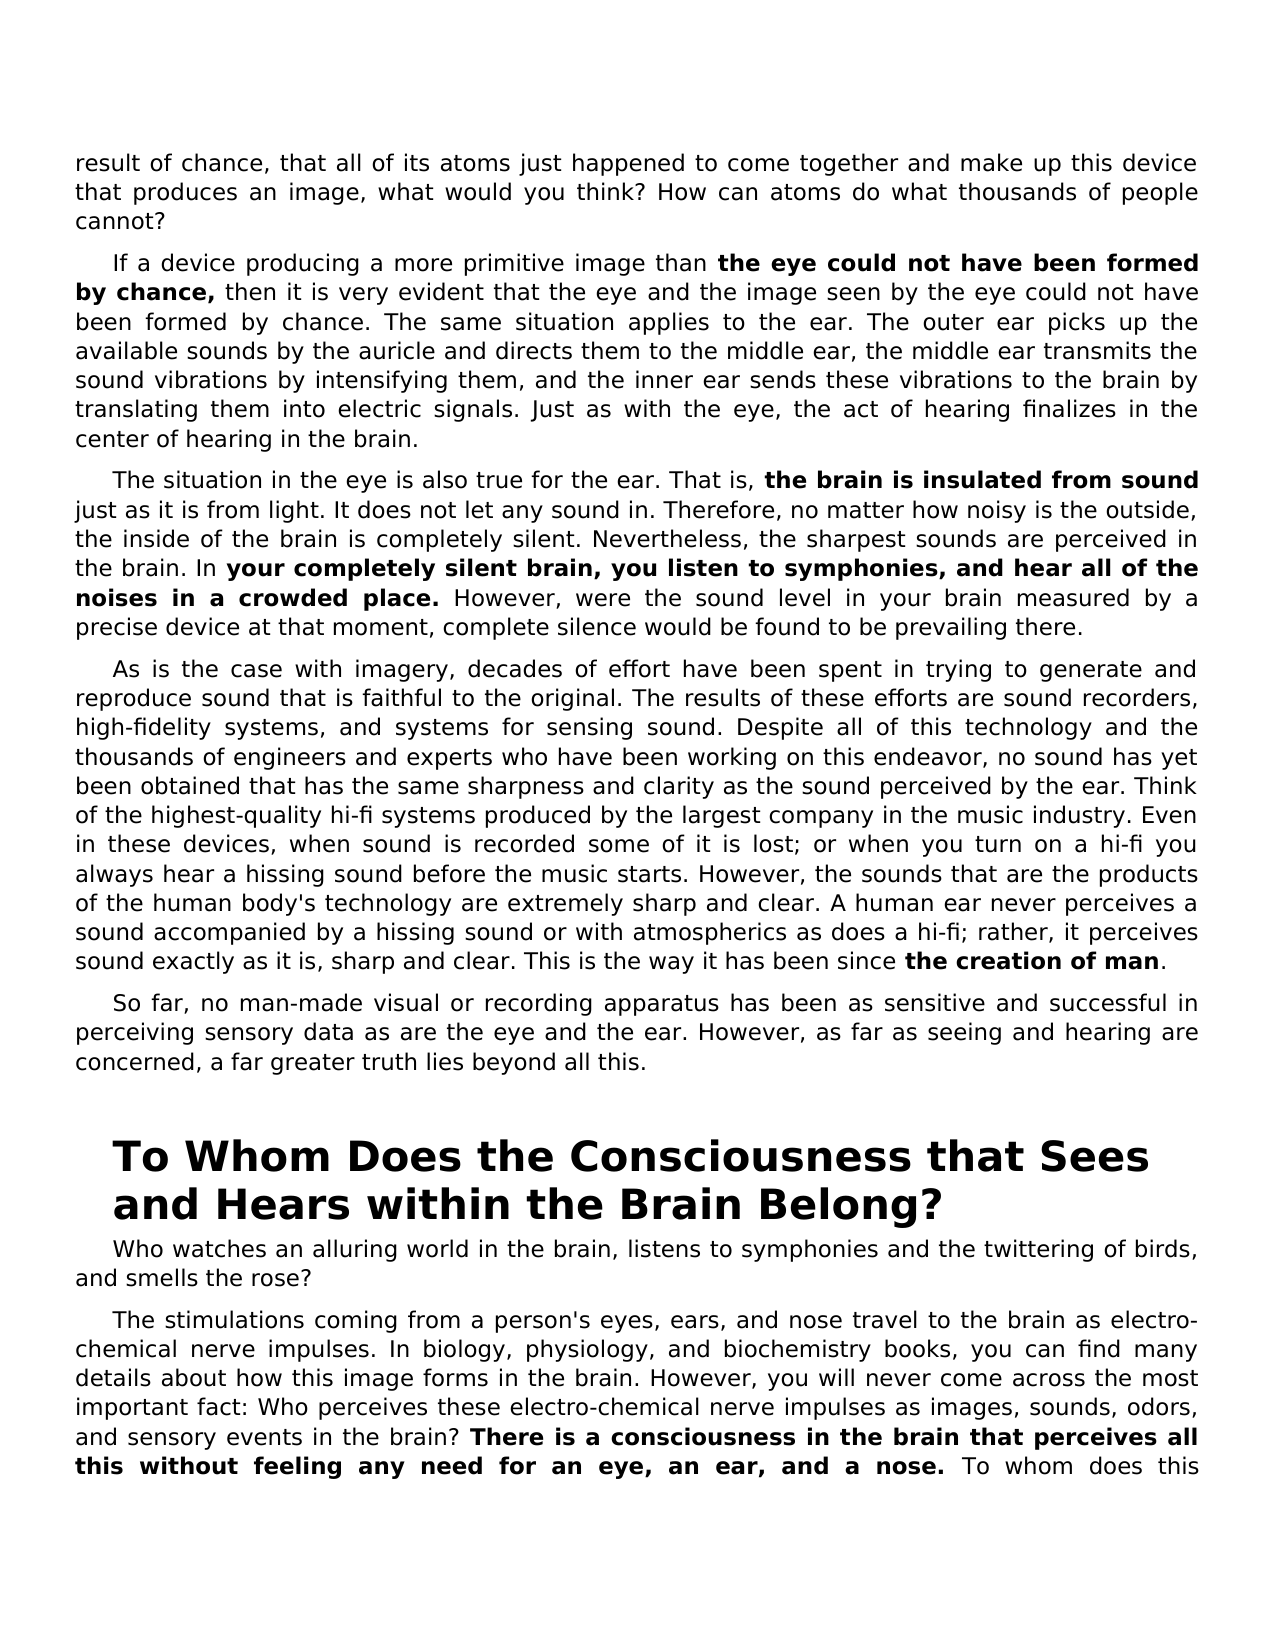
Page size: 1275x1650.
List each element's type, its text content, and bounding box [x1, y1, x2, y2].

text Who watches an alluring world in the brain, listens to symphonies and the twittering of birds, and smells the rose? [75, 1236, 1200, 1292]
text The stimulations coming from a person's eyes, ears, and nose travel to the brain as electro-chemical nerve impulses. In biology, physiology, and biochemistry books, you can find many details about how this image forms in the brain. However, you will never come across the most important fact: Who perceives these electro-chemical nerve impulses as images, sounds, odors, and sensory events in the brain? There is a consciousness in the brain that perceives all this without feeling any need for an eye, an ear, and a nose. To whom does this [75, 1307, 1200, 1480]
text So far, no man-made visual or recording apparatus has been as sensitive and successful in perceiving sensory data as are the eye and the ear. However, as far as seeing and hearing are concerned, a far greater truth lies beyond all this. [75, 990, 1200, 1076]
subtitle To Whom Does the Consciousness that Sees and Hears within the Brain Belong? [112, 1132, 1200, 1229]
text The situation in the eye is also true for the ear. That is, the brain is insulated from sound just as it is from light. It does not let any sound in. Therefore, no matter how noisy is the outside, the inside of the brain is completely silent. Nevertheless, the sharpest sounds are perceived in the brain. In your completely silent brain, you listen to symphonies, and hear all of the noises in a crowded place. However, were the sound level in your brain measured by a precise device at that moment, complete silence would be found to be prevailing there. [75, 468, 1200, 641]
text If a device producing a more primitive image than the eye could not have been formed by chance, then it is very evident that the eye and the image seen by the eye could not have been formed by chance. The same situation applies to the ear. The outer ear picks up the available sounds by the auricle and directs them to the middle ear, the middle ear transmits the sound vibrations by intensifying them, and the inner ear sends these vibrations to the brain by translating them into electric signals. Just as with the eye, the act of hearing finalizes in the center of hearing in the brain. [75, 250, 1200, 453]
text result of chance, that all of its atoms just happened to come together and make up this device that produces an image, what would you think? How can atoms do what thousands of people cannot? [75, 150, 1200, 235]
text As is the case with imagery, decades of effort have been spent in trying to generate and reproduce sound that is faithful to the original. The results of these efforts are sound recorders, high-fidelity systems, and systems for sensing sound. Despite all of this technology and the thousands of engineers and experts who have been working on this endeavor, no sound has yet been obtained that has the same sharpness and clarity as the sound perceived by the ear. Think of the highest-quality hi-fi systems produced by the largest company in the music industry. Even in these devices, when sound is recorded some of it is lost; or when you turn on a hi-fi you always hear a hissing sound before the music starts. However, the sounds that are the products of the human body's technology are extremely sharp and clear. A human ear never perceives a sound accompanied by a hissing sound or with atmospherics as does a hi-fi; rather, it perceives sound exactly as it is, sharp and clear. This is the way it has been since the creation of man. [75, 656, 1200, 975]
